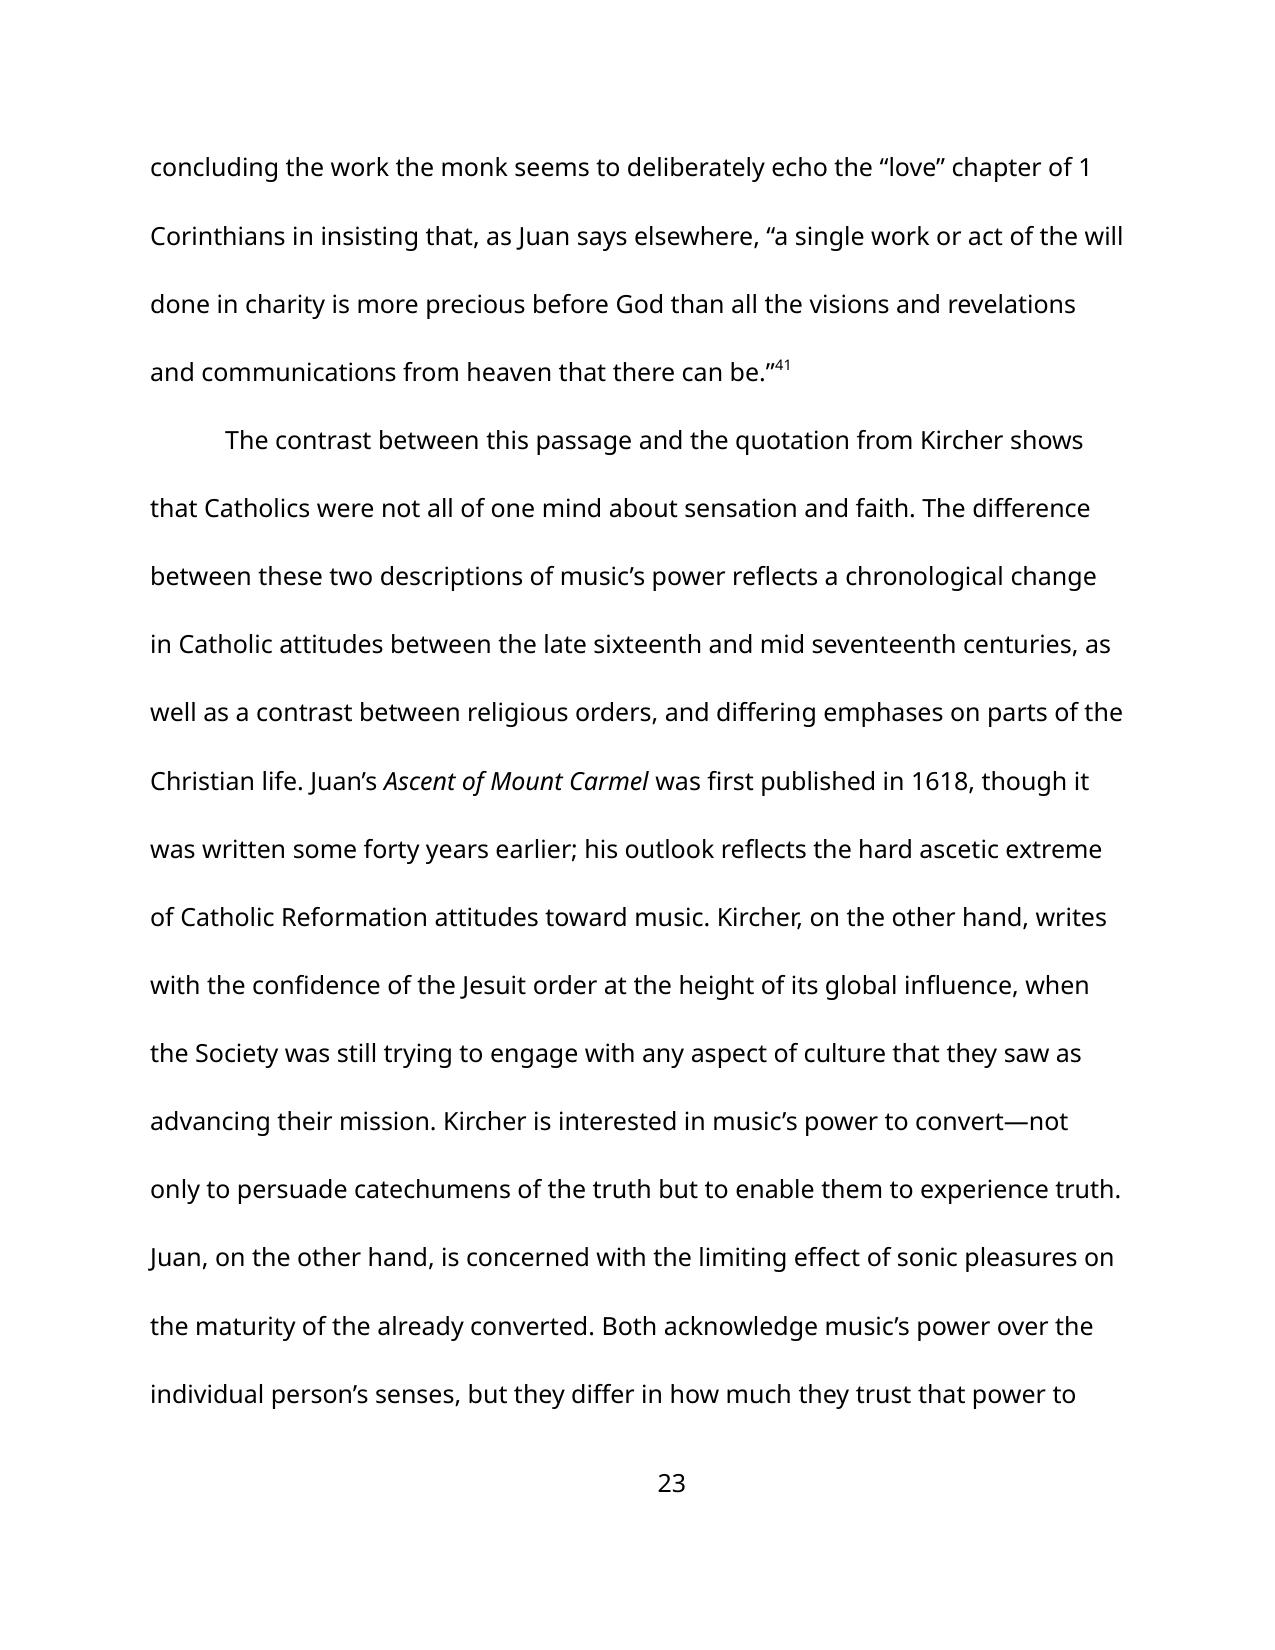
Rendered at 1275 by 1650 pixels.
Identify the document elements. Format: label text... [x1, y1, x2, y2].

text concluding the work the monk seems to deliberately echo the “love” chapter of 1 Corinthians in insisting that, as Juan says elsewhere, “a single work or act of the will done in charity is more precious before God than all the visions and revelations and communications from heaven that there can be.” [150, 150, 1125, 388]
text The contrast between this passage and the quotation from Kircher shows that Catholics were not all of one mind about sensation and faith. The difference between these two descriptions of music’s power reflects a chronological change in Catholic attitudes between the late sixteenth and mid seventeenth centuries, as well as a contrast between religious orders, and differing emphases on parts of the Christian life. Juan’s Ascent of Mount Carmel was first published in 1618, though it was written some forty years earlier; his outlook reflects the hard ascetic extreme of Catholic Reformation attitudes toward music. Kircher, on the other hand, writes with the confidence of the Jesuit order at the height of its global influence, when the Society was still trying to engage with any aspect of culture that they saw as advancing their mission. Kircher is interested in music’s power to convert—not only to persuade catechumens of the truth but to enable them to experience truth. Juan, on the other hand, is concerned with the limiting effect of sonic pleasures on the maturity of the already converted. Both acknowledge music’s power over the individual person’s senses, but they differ in how much they trust that power to [150, 422, 1125, 1410]
